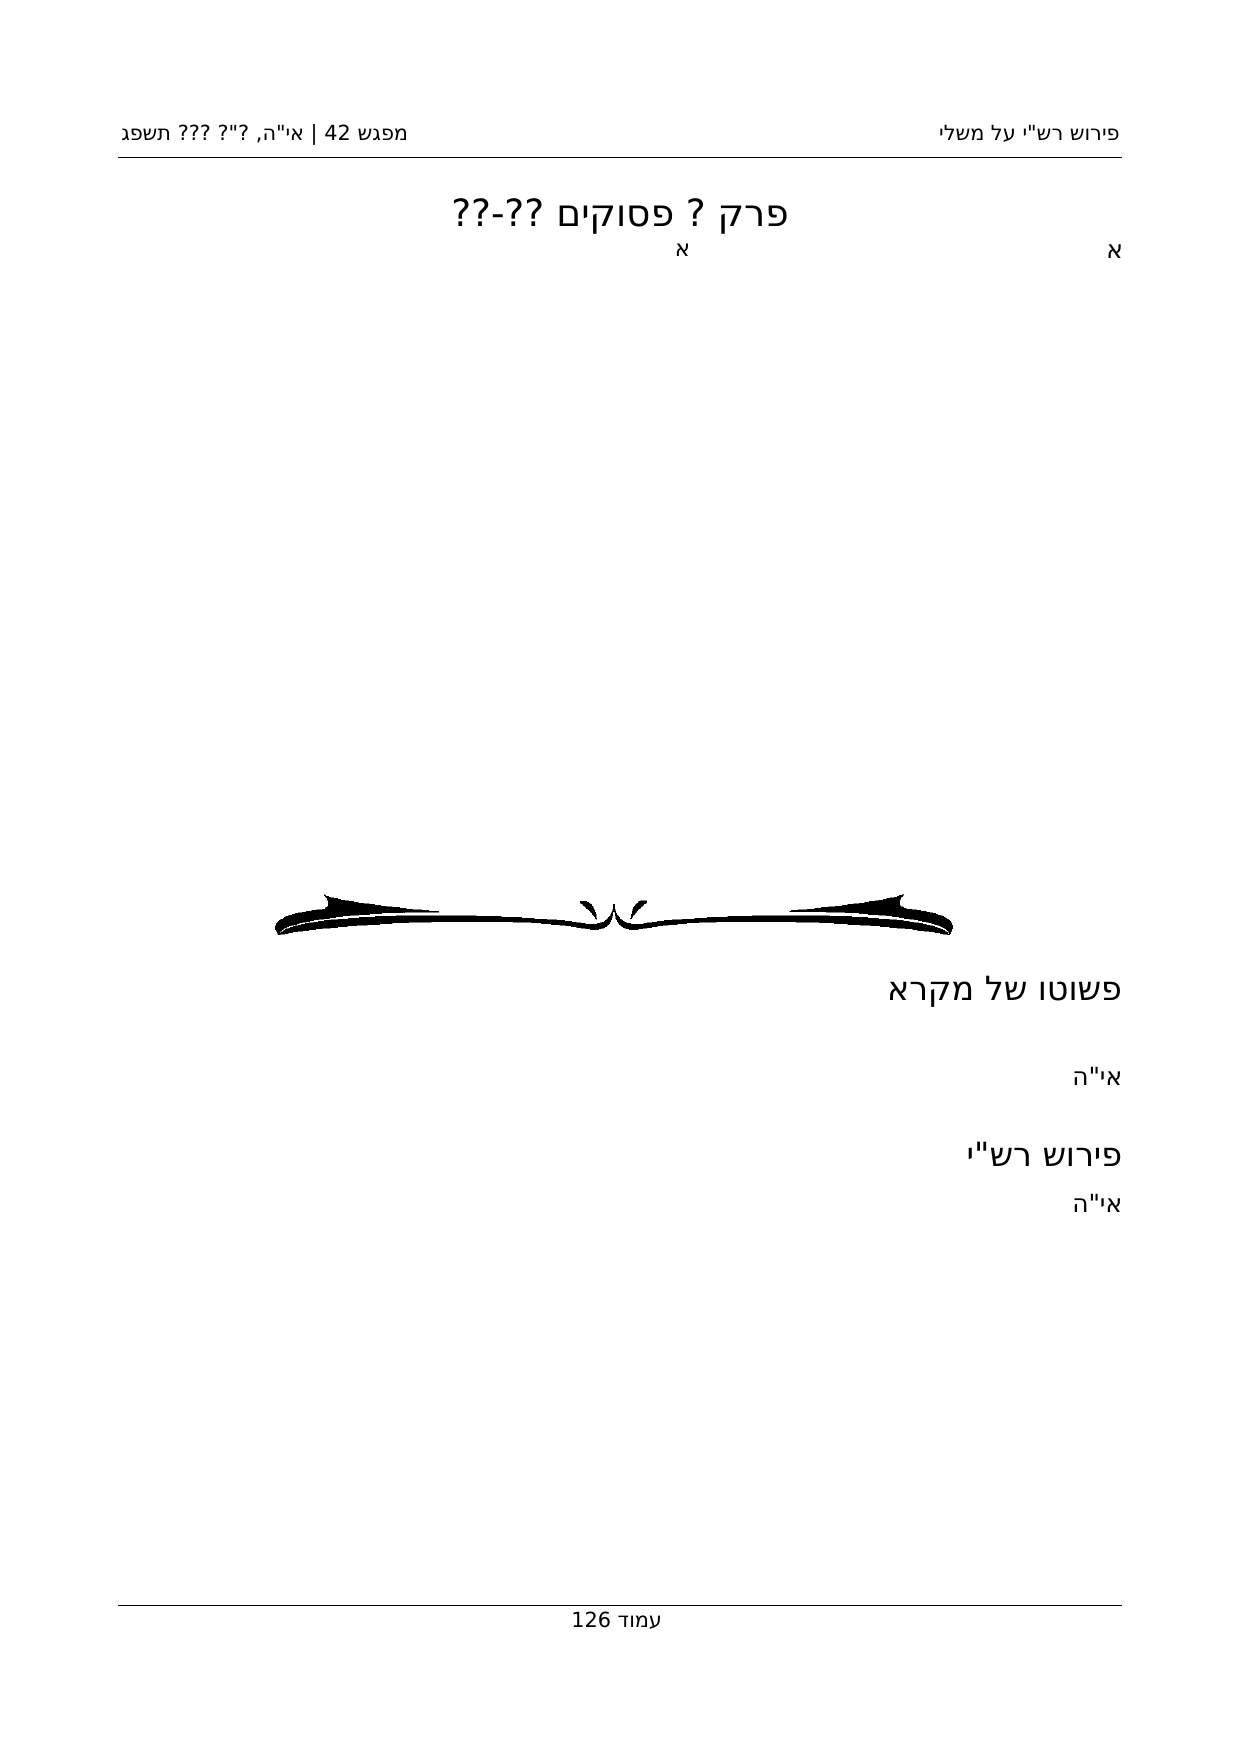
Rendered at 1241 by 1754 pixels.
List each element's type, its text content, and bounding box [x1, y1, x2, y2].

table_cell [690, 778, 709, 812]
table_cell [709, 471, 1123, 505]
table_cell [709, 539, 1123, 573]
text פירוש רש"י [118, 1135, 1122, 1174]
table_cell [709, 675, 1123, 709]
table_cell [118, 778, 690, 812]
table_cell [709, 505, 1123, 539]
table_cell [118, 301, 690, 335]
table_cell [690, 335, 709, 369]
table_cell [690, 267, 709, 301]
table_cell [118, 710, 690, 743]
table_cell [709, 369, 1123, 403]
table_cell [690, 369, 709, 403]
table_cell [709, 573, 1123, 607]
table_cell [690, 471, 709, 505]
table_cell [690, 403, 709, 437]
table_cell [709, 744, 1123, 778]
table_cell [118, 641, 690, 675]
text פשוטו של מקרא [118, 969, 1122, 1008]
table_cell [118, 607, 690, 641]
table_header [690, 235, 709, 267]
table_cell [709, 607, 1123, 641]
table_cell [690, 573, 709, 607]
table_cell [690, 437, 709, 471]
table_cell [118, 335, 690, 369]
table_cell [709, 812, 1123, 846]
table_cell [118, 505, 690, 539]
table_cell [690, 744, 709, 778]
table_cell [709, 267, 1123, 301]
table_header א [118, 235, 690, 267]
table_cell [118, 369, 690, 403]
table_cell [709, 437, 1123, 471]
table_cell [690, 539, 709, 573]
table_cell [690, 641, 709, 675]
table_cell [690, 710, 709, 743]
table_cell [690, 607, 709, 641]
table_cell [709, 641, 1123, 675]
table_cell [118, 471, 690, 505]
table_cell [690, 301, 709, 335]
table_cell [690, 505, 709, 539]
table_cell [118, 539, 690, 573]
table_cell [118, 573, 690, 607]
table_header א [709, 235, 1123, 267]
text אי"ה [118, 1189, 1122, 1218]
text פרק ? פסוקים ??-?? [118, 192, 1122, 235]
table_cell [118, 675, 690, 709]
table_cell [118, 812, 690, 846]
table_cell [709, 403, 1123, 437]
table_cell [118, 267, 690, 301]
table_cell [709, 710, 1123, 743]
picture [272, 892, 954, 941]
table_cell [690, 812, 709, 846]
table_cell [709, 301, 1123, 335]
table_cell [118, 437, 690, 471]
table_cell [709, 335, 1123, 369]
table_cell [118, 403, 690, 437]
table_cell [118, 744, 690, 778]
table_cell [690, 675, 709, 709]
text אי"ה [118, 1062, 1122, 1091]
table_cell [709, 778, 1123, 812]
